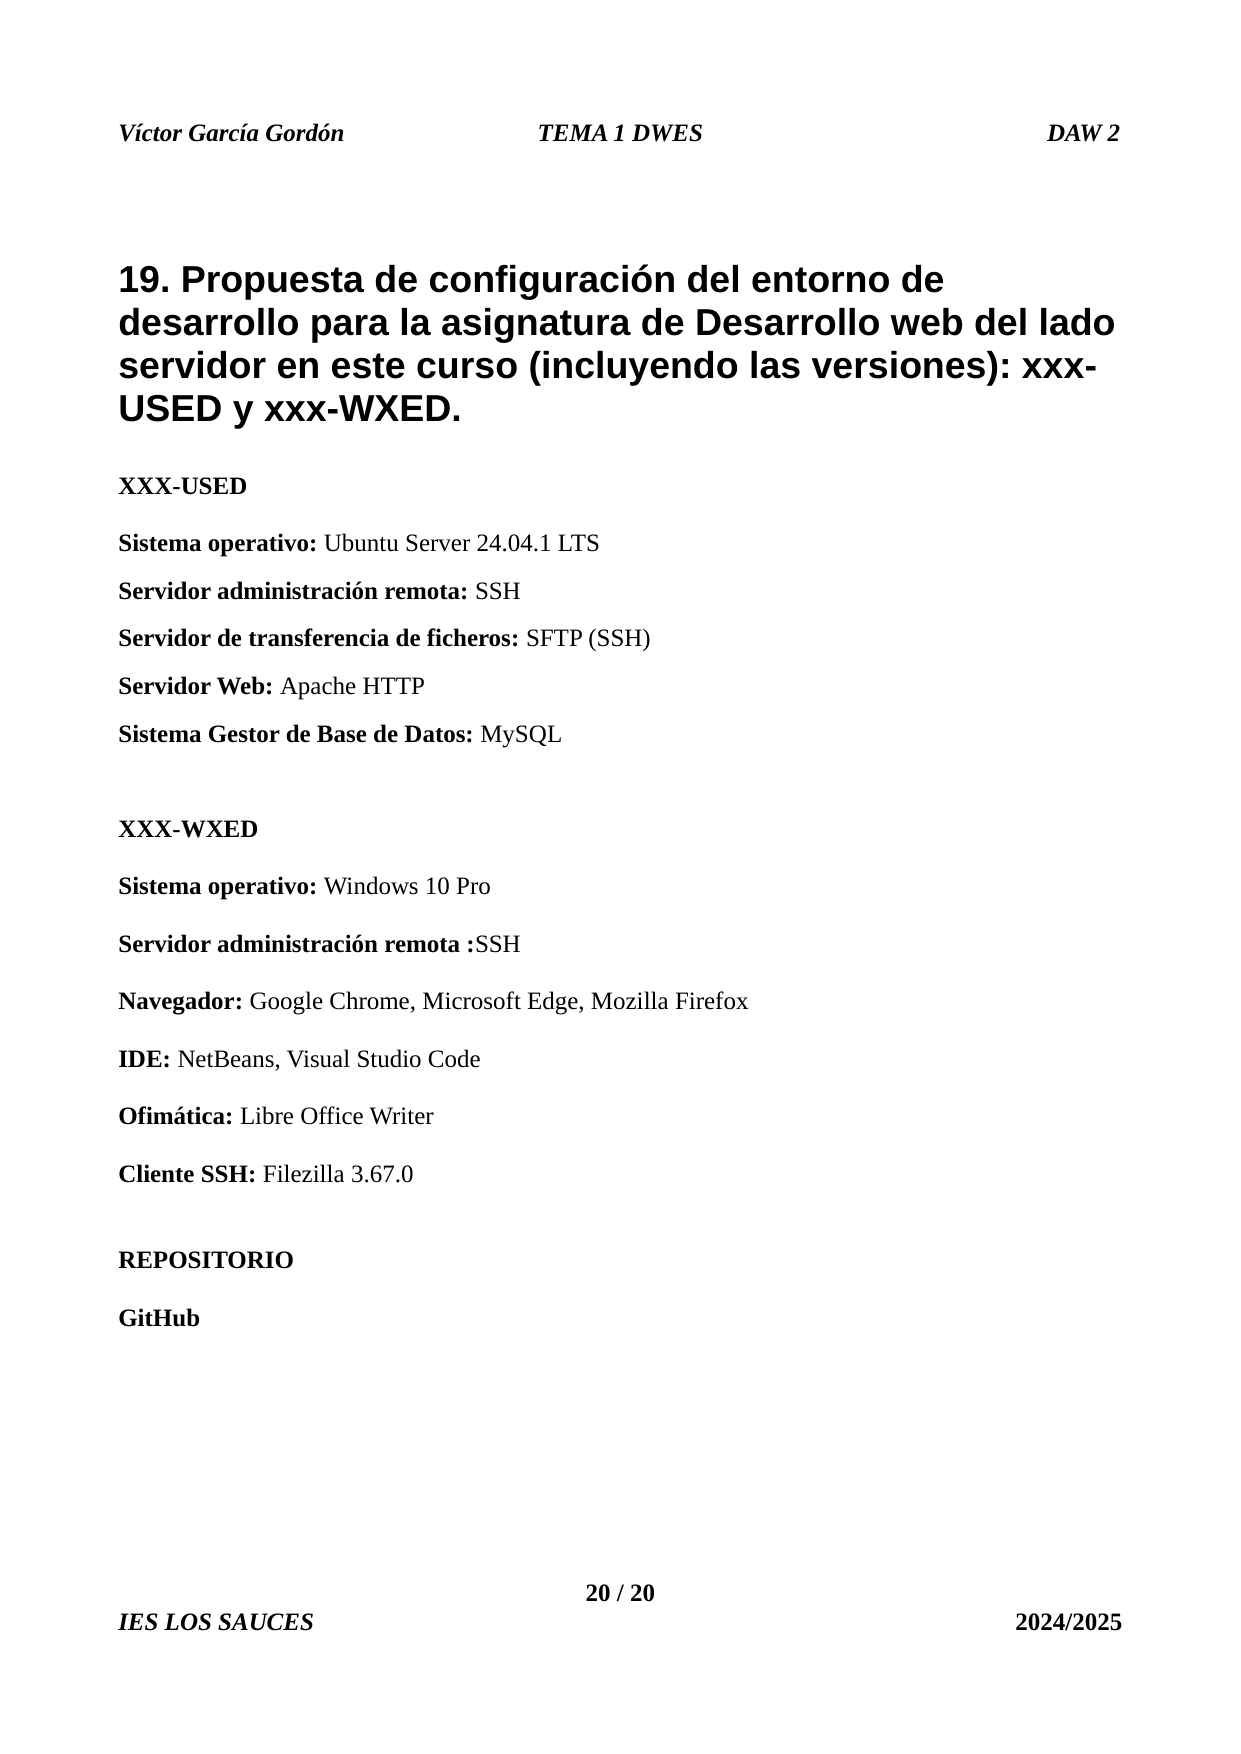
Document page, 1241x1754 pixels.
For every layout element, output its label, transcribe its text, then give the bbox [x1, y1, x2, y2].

text REPOSITORIO [118, 1245, 1122, 1274]
text Sistema operativo: Ubuntu Server 24.04.1 LTS [118, 528, 1122, 557]
text Cliente SSH: Filezilla 3.67.0 [118, 1159, 1122, 1188]
text Servidor administración remota :SSH [118, 929, 1122, 958]
text Sistema Gestor de Base de Datos: MySQL [118, 719, 1122, 747]
text Navegador: Google Chrome, Microsoft Edge, Mozilla Firefox [118, 986, 1122, 1015]
text Servidor Web: Apache HTTP [118, 671, 1122, 700]
text IDE: NetBeans, Visual Studio Code [118, 1044, 1122, 1073]
text Sistema operativo: Windows 10 Pro [118, 871, 1122, 900]
text Servidor administración remota: SSH [118, 576, 1122, 604]
subtitle 19. Propuesta de configuración del entorno de desarrollo para la asignatura de Desarrollo web del lado servidor en este curso (incluyendo las versiones): xxx-USED y xxx-WXED. [118, 257, 1122, 429]
text Ofimática: Libre Office Writer [118, 1101, 1122, 1130]
text Servidor de transferencia de ficheros: SFTP (SSH) [118, 623, 1122, 652]
text XXX-WXED [118, 814, 1122, 843]
text GitHub [118, 1303, 1122, 1331]
text XXX-USED [118, 471, 1122, 499]
